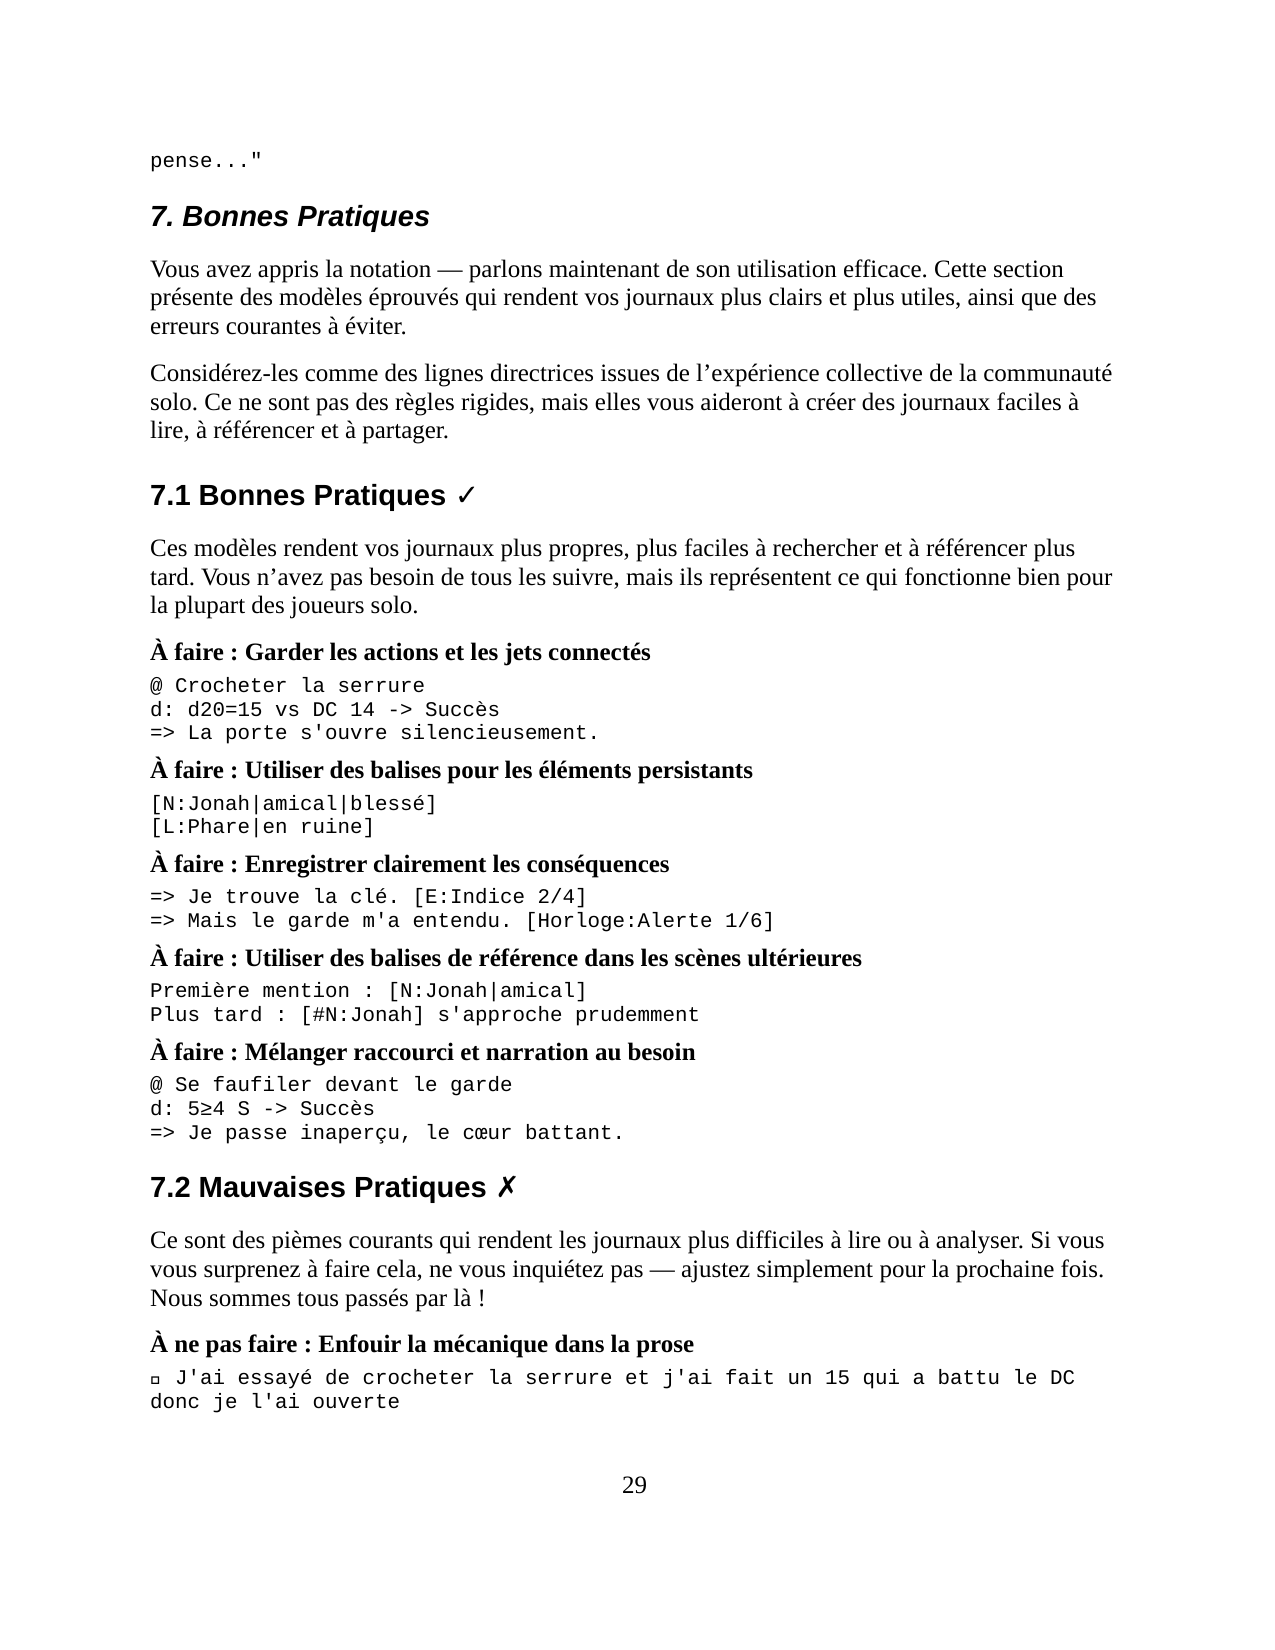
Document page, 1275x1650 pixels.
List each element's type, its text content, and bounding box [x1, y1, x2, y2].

text @ Se faufiler devant le garde [150, 1074, 1125, 1098]
text => Mais le garde m'a entendu. [Horloge:Alerte 1/6] [150, 910, 1125, 934]
text Plus tard : [#N:Jonah] s'approche prudemment [150, 1004, 1125, 1028]
text Ce sont des pièmes courants qui rendent les journaux plus difficiles à lire ou à analyser. Si vous vous surprenez à faire cela, ne vous inquiétez pas — ajustez simplement pour la prochaine fois. Nous sommes tous passés par là ! [150, 1225, 1125, 1312]
subtitle 7. Bonnes Pratiques [150, 199, 1125, 232]
text À faire : Mélanger raccourci et narration au besoin [150, 1037, 1125, 1065]
text ❌ J'ai essayé de crocheter la serrure et j'ai fait un 15 qui a battu le DC donc je l'ai ouverte [150, 1367, 1125, 1414]
text => Je trouve la clé. [E:Indice 2/4] [150, 886, 1125, 910]
text => Je passe inaperçu, le cœur battant. [150, 1122, 1125, 1145]
text À faire : Enregistrer clairement les conséquences [150, 849, 1125, 877]
text @ Crocheter la serrure [150, 675, 1125, 698]
text Première mention : [N:Jonah|amical] [150, 980, 1125, 1004]
text [L:Phare|en ruine] [150, 816, 1125, 840]
text d: d20=15 vs DC 14 -> Succès [150, 698, 1125, 722]
text pense..." [150, 150, 1125, 174]
text À ne pas faire : Enfouir la mécanique dans la prose [150, 1329, 1125, 1358]
text Vous avez appris la notation — parlons maintenant de son utilisation efficace. Cette section présente des modèles éprouvés qui rendent vos journaux plus clairs et plus utiles, ainsi que des erreurs courantes à éviter. [150, 254, 1125, 340]
text [N:Jonah|amical|blessé] [150, 792, 1125, 816]
text Ces modèles rendent vos journaux plus propres, plus faciles à rechercher et à référencer plus tard. Vous n’avez pas besoin de tous les suivre, mais ils représentent ce qui fonctionne bien pour la plupart des joueurs solo. [150, 533, 1125, 619]
text => La porte s'ouvre silencieusement. [150, 722, 1125, 746]
subtitle 7.2 Mauvaises Pratiques ✗ [150, 1170, 1125, 1204]
text d: 5≥4 S -> Succès [150, 1098, 1125, 1122]
text À faire : Utiliser des balises de référence dans les scènes ultérieures [150, 943, 1125, 971]
subtitle 7.1 Bonnes Pratiques ✓ [150, 478, 1125, 512]
text À faire : Garder les actions et les jets connectés [150, 637, 1125, 666]
text À faire : Utiliser des balises pour les éléments persistants [150, 755, 1125, 783]
text Considérez-les comme des lignes directrices issues de l’expérience collective de la communauté solo. Ce ne sont pas des règles rigides, mais elles vous aideront à créer des journaux faciles à lire, à référencer et à partager. [150, 358, 1125, 444]
